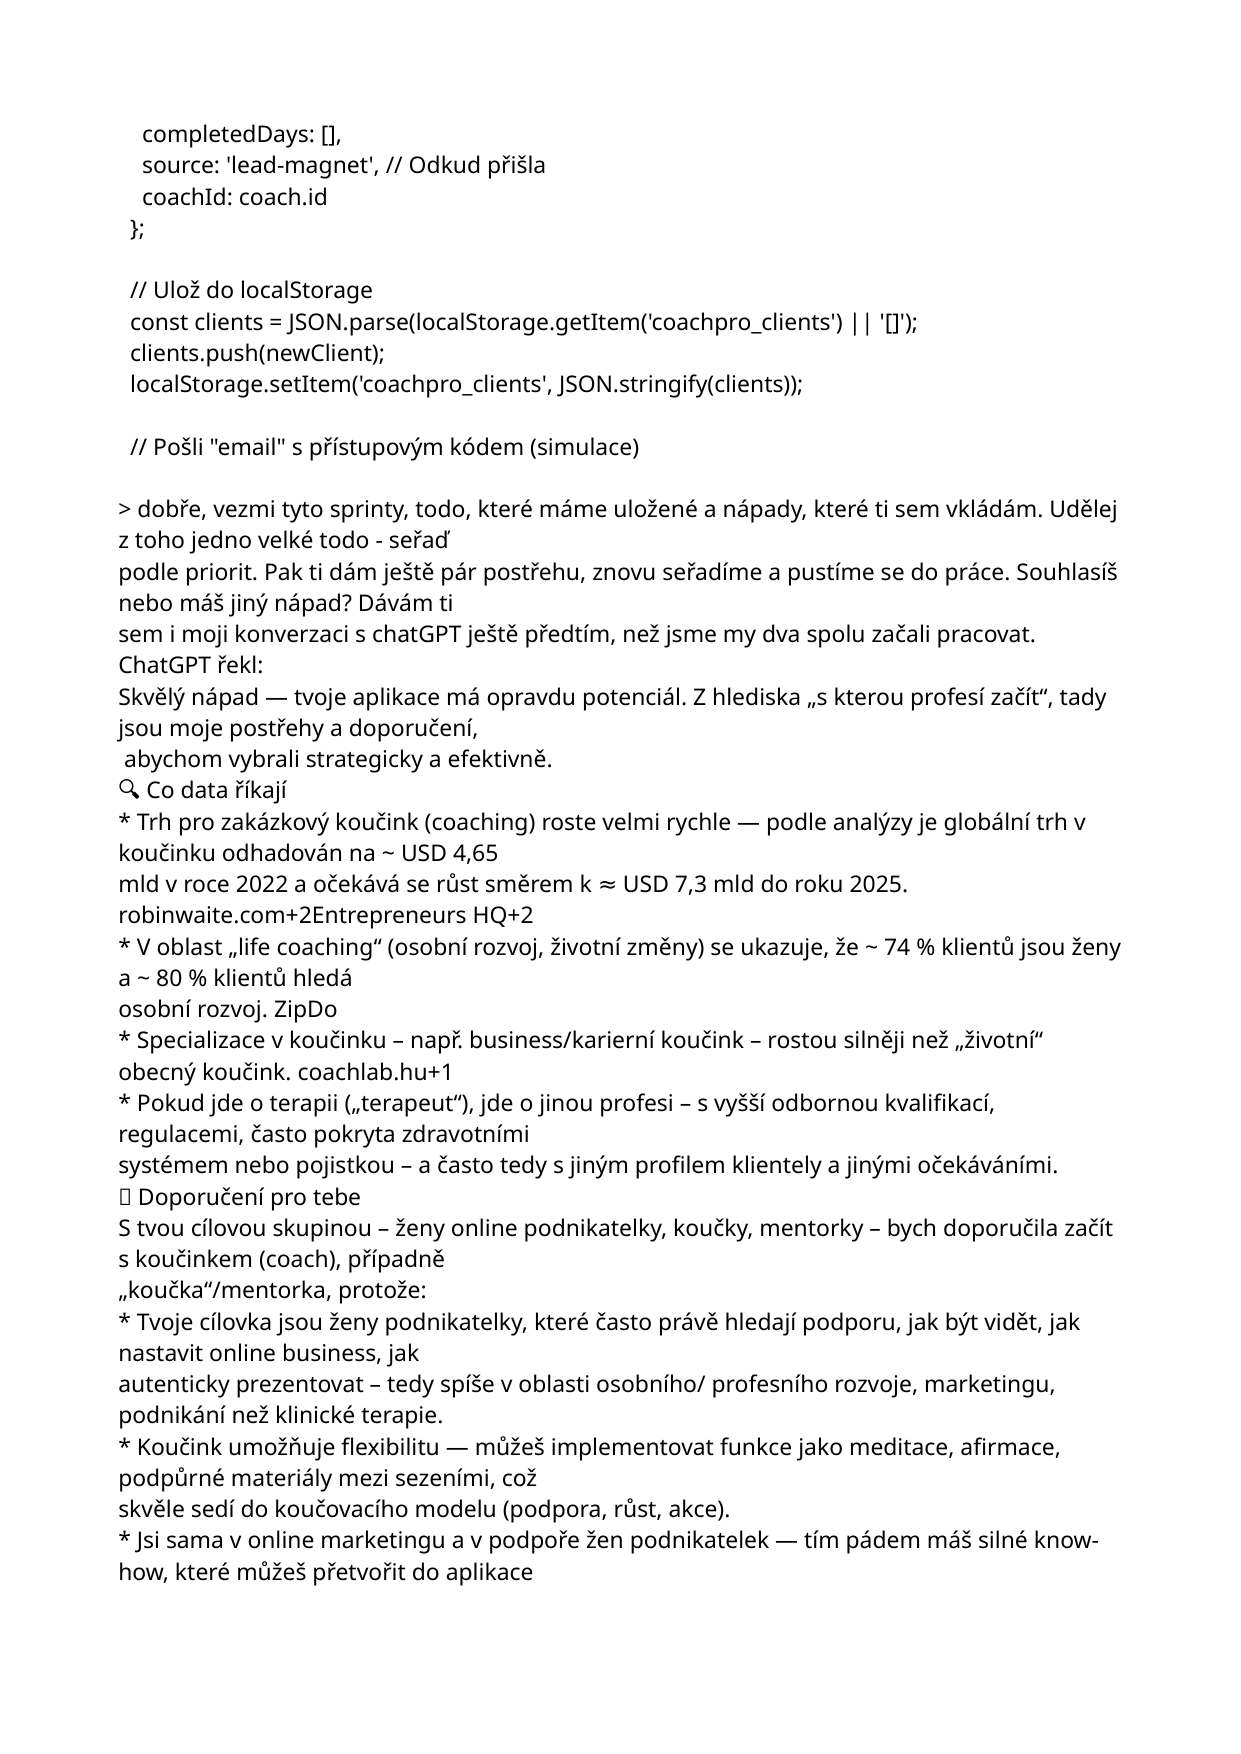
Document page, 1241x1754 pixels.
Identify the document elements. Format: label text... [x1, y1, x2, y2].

text systémem nebo pojistkou – a často tedy s jiným profilem klientely a jinými očekáváními. [118, 1149, 1122, 1181]
text autenticky prezentovat – tedy spíše v oblasti osobního/ profesního rozvoje, marketingu, podnikání než klinické terapie. [118, 1368, 1122, 1431]
text podle priorit. Pak ti dám ještě pár postřehu, znovu seřadíme a pustíme se do práce. Souhlasíš nebo máš jiný nápad? Dávám ti [118, 556, 1122, 618]
text // Ulož do localStorage [118, 274, 1122, 306]
text * Pokud jde o terapii („terapeut“), jde o jinou profesi – s vyšší odbornou kvalifikací, regulacemi, často pokryta zdravotními [118, 1087, 1122, 1149]
text mld v roce 2022 a očekává se růst směrem k ≈ USD 7,3 mld do roku 2025. robinwaite.com+2Entrepreneurs HQ+2 [118, 868, 1122, 931]
text abychom vybrali strategicky a efektivně. [118, 743, 1122, 774]
text * V oblast „life coaching“ (osobní rozvoj, životní změny) se ukazuje, že ~ 74 % klientů jsou ženy a ~ 80 % klientů hledá [118, 931, 1122, 993]
text localStorage.setItem('coachpro_clients', JSON.stringify(clients)); [118, 368, 1122, 399]
text 🔍 Co data říkají [118, 774, 1122, 806]
text coachId: coach.id [118, 181, 1122, 212]
text const clients = JSON.parse(localStorage.getItem('coachpro_clients') || '[]'); [118, 306, 1122, 337]
text sem i moji konverzaci s chatGPT ještě předtím, než jsme my dva spolu začali pracovat. ChatGPT řekl: [118, 618, 1122, 681]
text * Specializace v koučinku – např. business/karierní koučink – rostou silněji než „životní“ obecný koučink. coachlab.hu+1 [118, 1024, 1122, 1087]
text S tvou cílovou skupinou – ženy online podnikatelky, koučky, mentorky – bych doporučila začít s koučinkem (coach), případně [118, 1212, 1122, 1274]
text * Jsi sama v online marketingu a v podpoře žen podnikatelek — tím pádem máš silné know-how, které můžeš přetvořit do aplikace [118, 1524, 1122, 1587]
text * Koučink umožňuje flexibilitu — můžeš implementovat funkce jako meditace, afirmace, podpůrné materiály mezi sezeními, což [118, 1431, 1122, 1493]
text osobní rozvoj. ZipDo [118, 993, 1122, 1024]
text * Tvoje cílovka jsou ženy podnikatelky, které často právě hledají podporu, jak být vidět, jak nastavit online business, jak [118, 1306, 1122, 1368]
text }; [118, 212, 1122, 243]
text skvěle sedí do koučovacího modelu (podpora, růst, akce). [118, 1493, 1122, 1524]
text „koučka“/mentorka, protože: [118, 1274, 1122, 1306]
text Skvělý nápad — tvoje aplikace má opravdu potenciál. Z hlediska „s kterou profesí začít“, tady jsou moje postřehy a doporučení, [118, 681, 1122, 743]
text clients.push(newClient); [118, 337, 1122, 368]
text completedDays: [], [118, 118, 1122, 149]
text source: 'lead-magnet', // Odkud přišla [118, 149, 1122, 181]
text * Trh pro zakázkový koučink (coaching) roste velmi rychle — podle analýzy je globální trh v koučinku odhadován na ~ USD 4,65 [118, 806, 1122, 868]
text > dobře, vezmi tyto sprinty, todo, které máme uložené a nápady, které ti sem vkládám. Udělej z toho jedno velké todo - seřaď [118, 493, 1122, 556]
text // Pošli "email" s přístupovým kódem (simulace) [118, 431, 1122, 462]
text ✅ Doporučení pro tebe [118, 1181, 1122, 1212]
